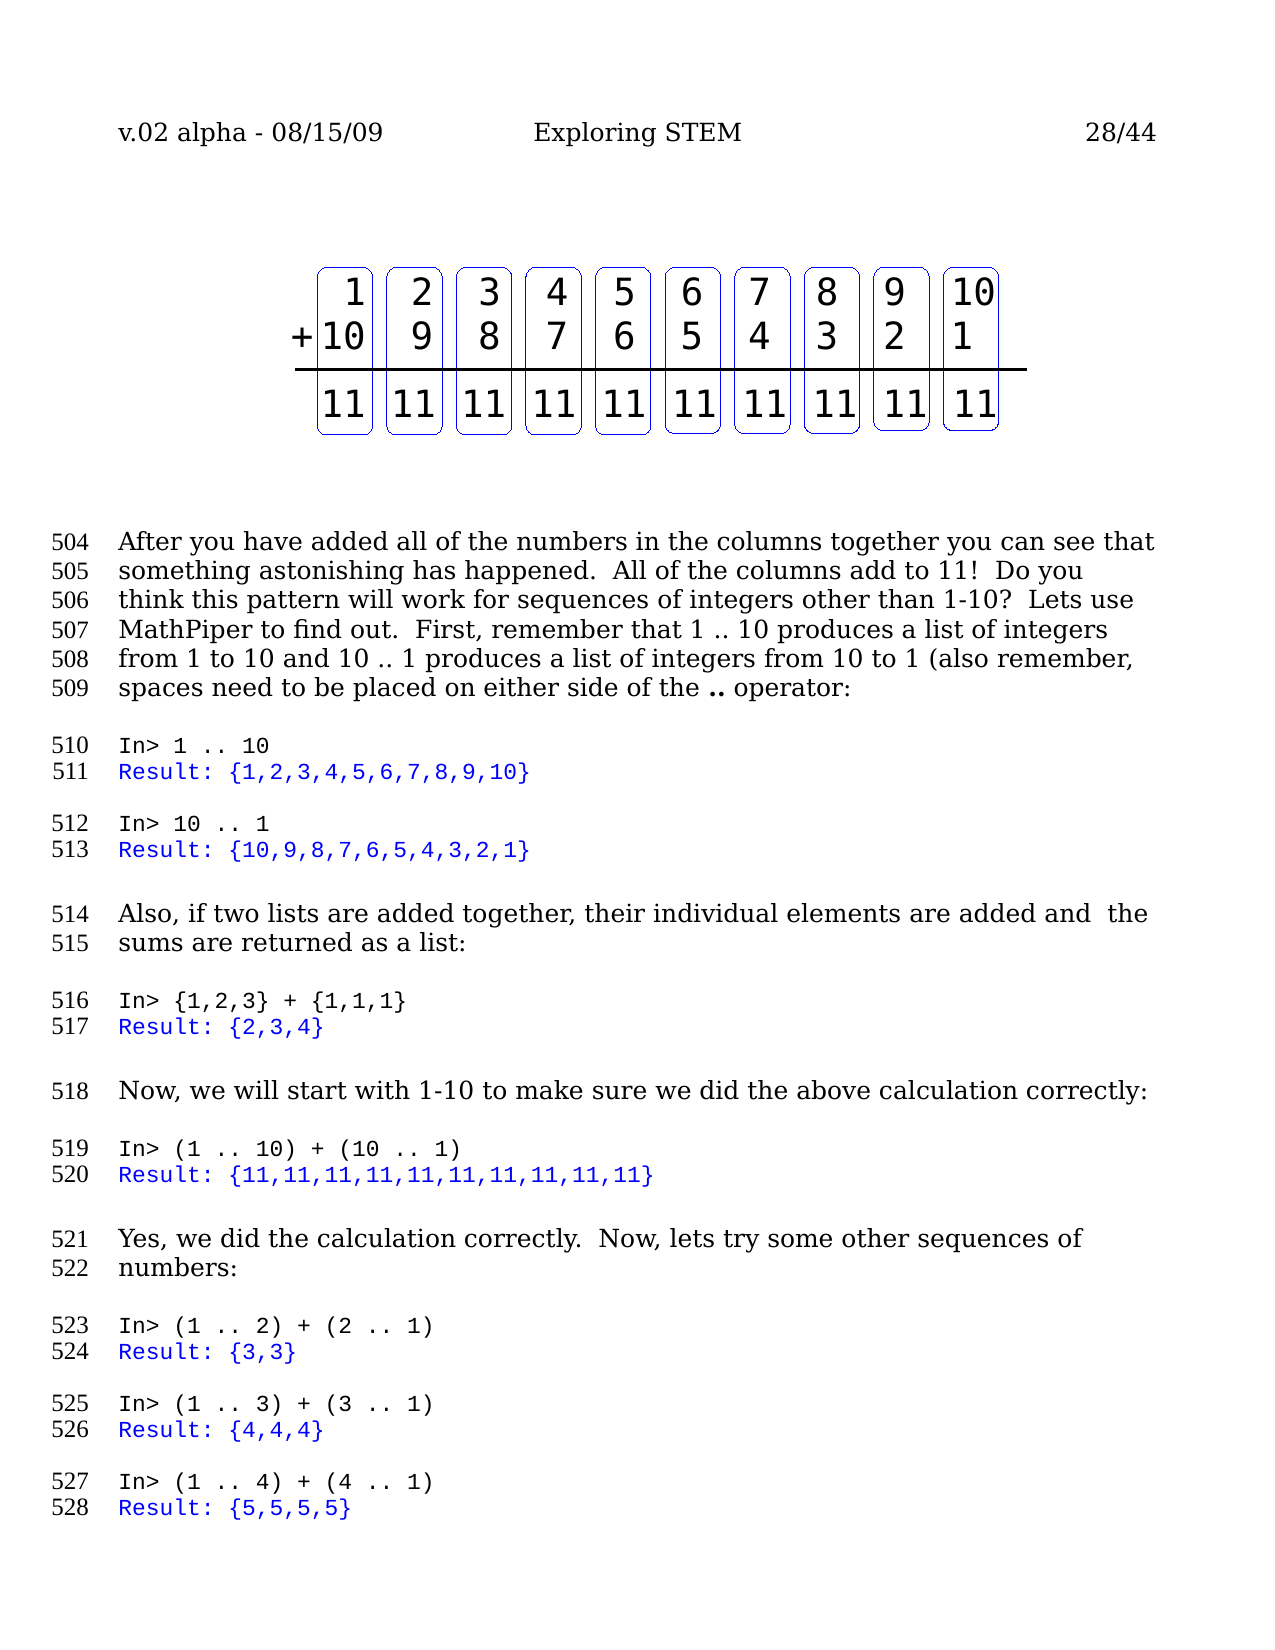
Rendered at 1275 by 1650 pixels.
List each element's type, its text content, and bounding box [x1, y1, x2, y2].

text Result: {11,11,11,11,11,11,11,11,11,11} [118, 1163, 1157, 1189]
text In> {1,2,3} + {1,1,1} [118, 989, 1157, 1015]
text Result: {2,3,4} [118, 1015, 1157, 1041]
text After you have added all of the numbers in the columns together you can see that something astonishing has happened. All of the columns add to 11! Do you think this pattern will work for sequences of integers other than 1-10? Lets use MathPiper to find out. First, remember that 1 .. 10 produces a list of integers from 1 to 10 and 10 .. 1 produces a list of integers from 10 to 1 (also remember, spaces need to be placed on either side of the .. operator: [118, 527, 1157, 703]
text Also, if two lists are added together, their individual elements are added and the sums are returned as a list: [118, 899, 1157, 957]
text In> 1 .. 10 [118, 734, 1157, 761]
text In> (1 .. 4) + (4 .. 1) [118, 1470, 1157, 1496]
text Yes, we did the calculation correctly. Now, lets try some other sequences of numbers: [118, 1224, 1157, 1282]
text Result: {10,9,8,7,6,5,4,3,2,1} [118, 838, 1157, 864]
text In> 10 .. 1 [118, 812, 1157, 838]
text Now, we will start with 1-10 to make sure we did the above calculation correctly: [118, 1076, 1157, 1105]
text In> (1 .. 3) + (3 .. 1) [118, 1392, 1157, 1418]
text In> (1 .. 10) + (10 .. 1) [118, 1137, 1157, 1163]
text Result: {5,5,5,5} [118, 1496, 1157, 1522]
text In> (1 .. 2) + (2 .. 1) [118, 1314, 1157, 1340]
text Result: {1,2,3,4,5,6,7,8,9,10} [118, 761, 1157, 786]
text Result: {4,4,4} [118, 1418, 1157, 1444]
text Result: {3,3} [118, 1340, 1157, 1366]
